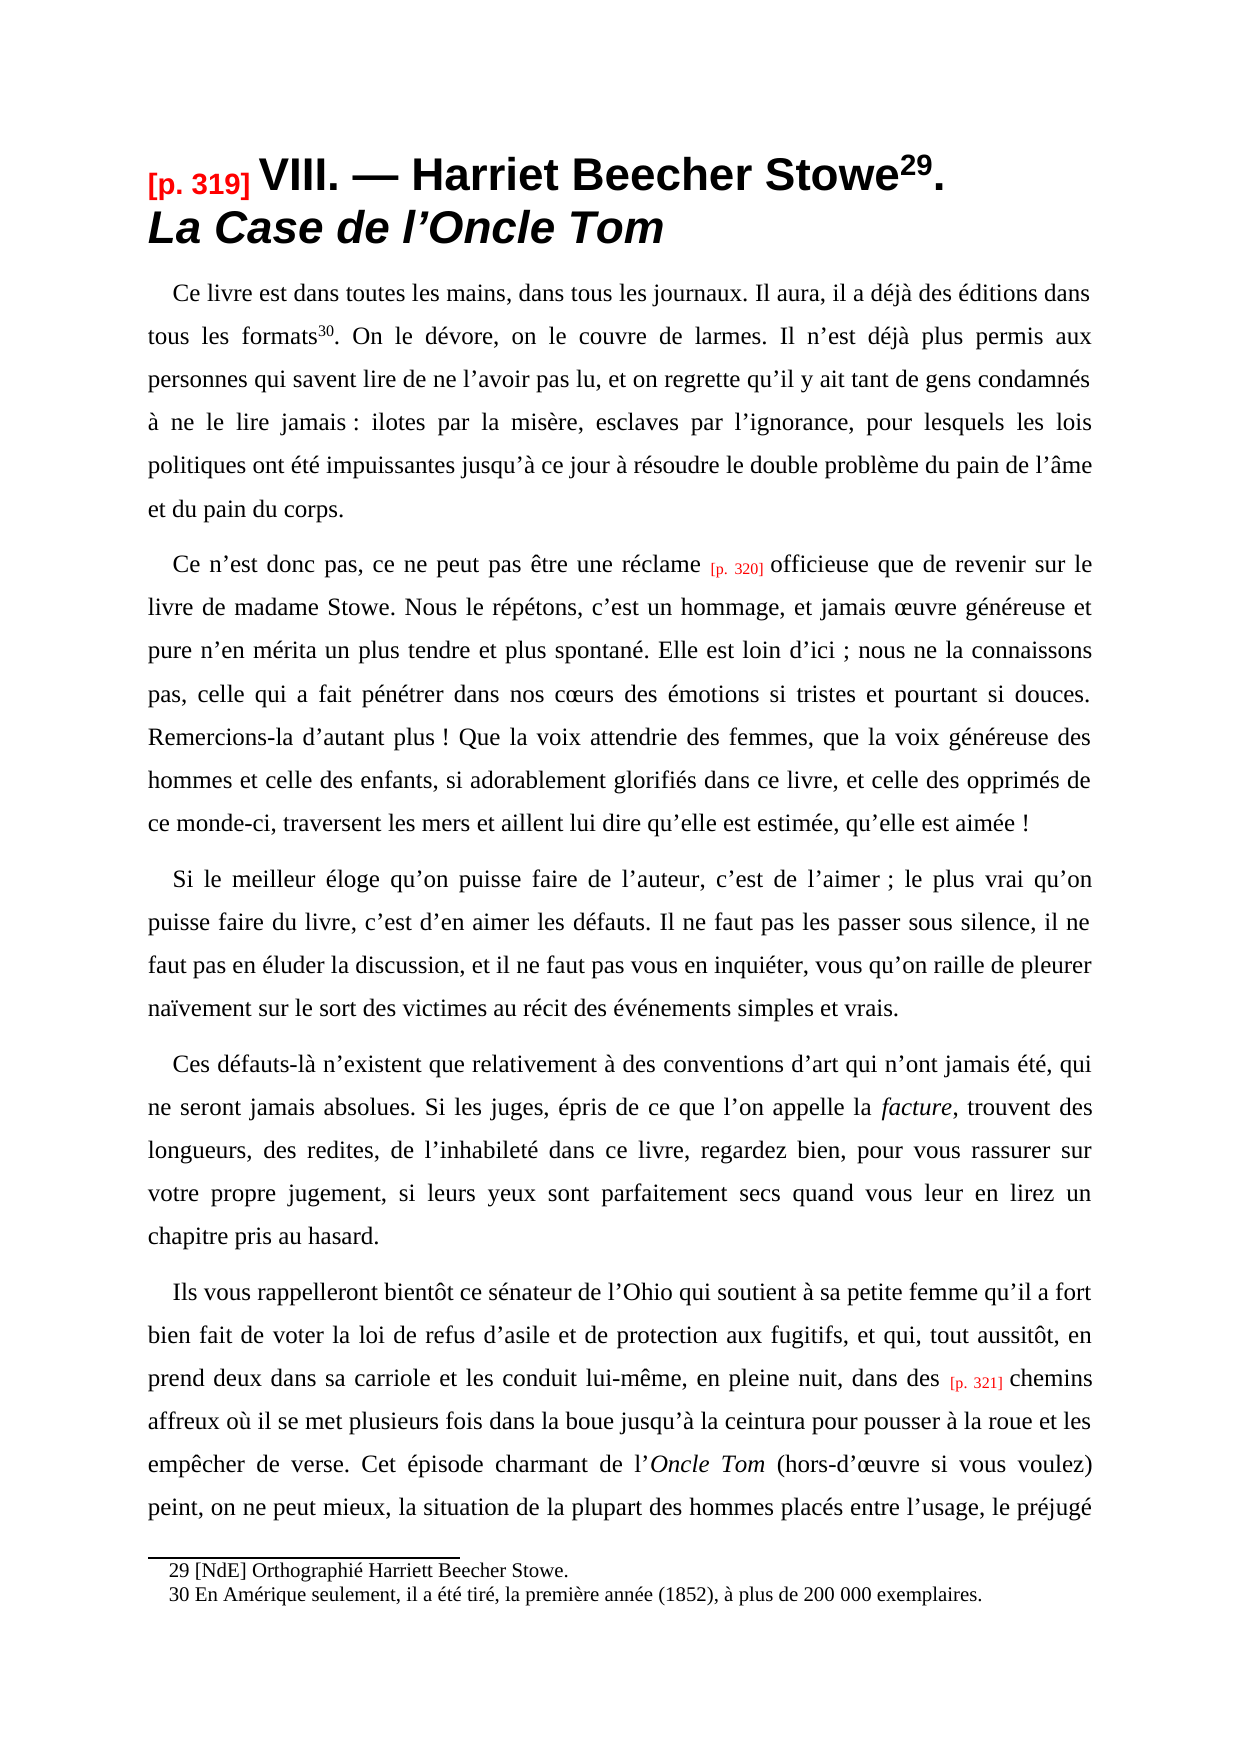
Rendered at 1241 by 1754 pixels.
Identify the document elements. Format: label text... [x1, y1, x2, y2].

text Ces défauts-là n’existent que relativement à des conventions d’art qui n’ont jamais été, qui ne seront jamais absolues. Si les juges, épris de ce que l’on appelle la facture, trouvent des longueurs, des redites, de l’inhabileté dans ce livre, regardez bien, pour vous rassurer sur votre propre jugement, si leurs yeux sont parfaitement secs quand vous leur en lirez un chapitre pris au hasard. [148, 1049, 1093, 1250]
text En Amérique seulement, il a été tiré, la première année (1852), à plus de 200 000 exemplaires. [148, 1582, 1093, 1606]
text Ce livre est dans toutes les mains, dans tous les journaux. Il aura, il a déjà des éditions dans tous les formats. On le dévore, on le couvre de larmes. Il n’est déjà plus permis aux personnes qui savent lire de ne l’avoir pas lu, et on regrette qu’il y ait tant de gens condamnés à ne le lire jamais : ilotes par la misère, esclaves par l’ignorance, pour lesquels les lois politiques ont été impuissantes jusqu’à ce jour à résoudre le double problème du pain de l’âme et du pain du corps. [148, 278, 1093, 522]
text Ils vous rappelleront bientôt ce sénateur de l’Ohio qui soutient à sa petite femme qu’il a fort bien fait de voter la loi de refus d’asile et de protection aux fugitifs, et qui, tout aussitôt, en prend deux dans sa carriole et les conduit lui-même, en pleine nuit, dans des [p. 321] chemins affreux où il se met plusieurs fois dans la boue jusqu’à la ceintura pour pousser à la roue et les empêcher de verse. Cet épisode charmant de l’Oncle Tom (hors-d’œuvre si vous voulez) peint, on ne peut mieux, la situation de la plupart des hommes placés entre l’usage, le préjugé [148, 1277, 1093, 1521]
subtitle [p. 319] VIII. — Harriet Beecher Stowe. La Case de l’Oncle Tom [148, 148, 1093, 253]
text Si le meilleur éloge qu’on puisse faire de l’auteur, c’est de l’aimer ; le plus vrai qu’on puisse faire du livre, c’est d’en aimer les défauts. Il ne faut pas les passer sous silence, il ne faut pas en éluder la discussion, et il ne faut pas vous en inquiéter, vous qu’on raille de pleurer naïvement sur le sort des victimes au récit des événements simples et vrais. [148, 864, 1093, 1022]
text [NdE] Orthographié Harriett Beecher Stowe. [148, 1558, 1093, 1582]
text Ce n’est donc pas, ce ne peut pas être une réclame [p. 320] officieuse que de revenir sur le livre de madame Stowe. Nous le répétons, c’est un hommage, et jamais œuvre généreuse et pure n’en mérita un plus tendre et plus spontané. Elle est loin d’ici ; nous ne la connaissons pas, celle qui a fait pénétrer dans nos cœurs des émotions si tristes et pourtant si douces. Remercions-la d’autant plus ! Que la voix attendrie des femmes, que la voix généreuse des hommes et celle des enfants, si adorablement glorifiés dans ce livre, et celle des opprimés de ce monde-ci, traversent les mers et aillent lui dire qu’elle est estimée, qu’elle est aimée ! [148, 549, 1093, 837]
